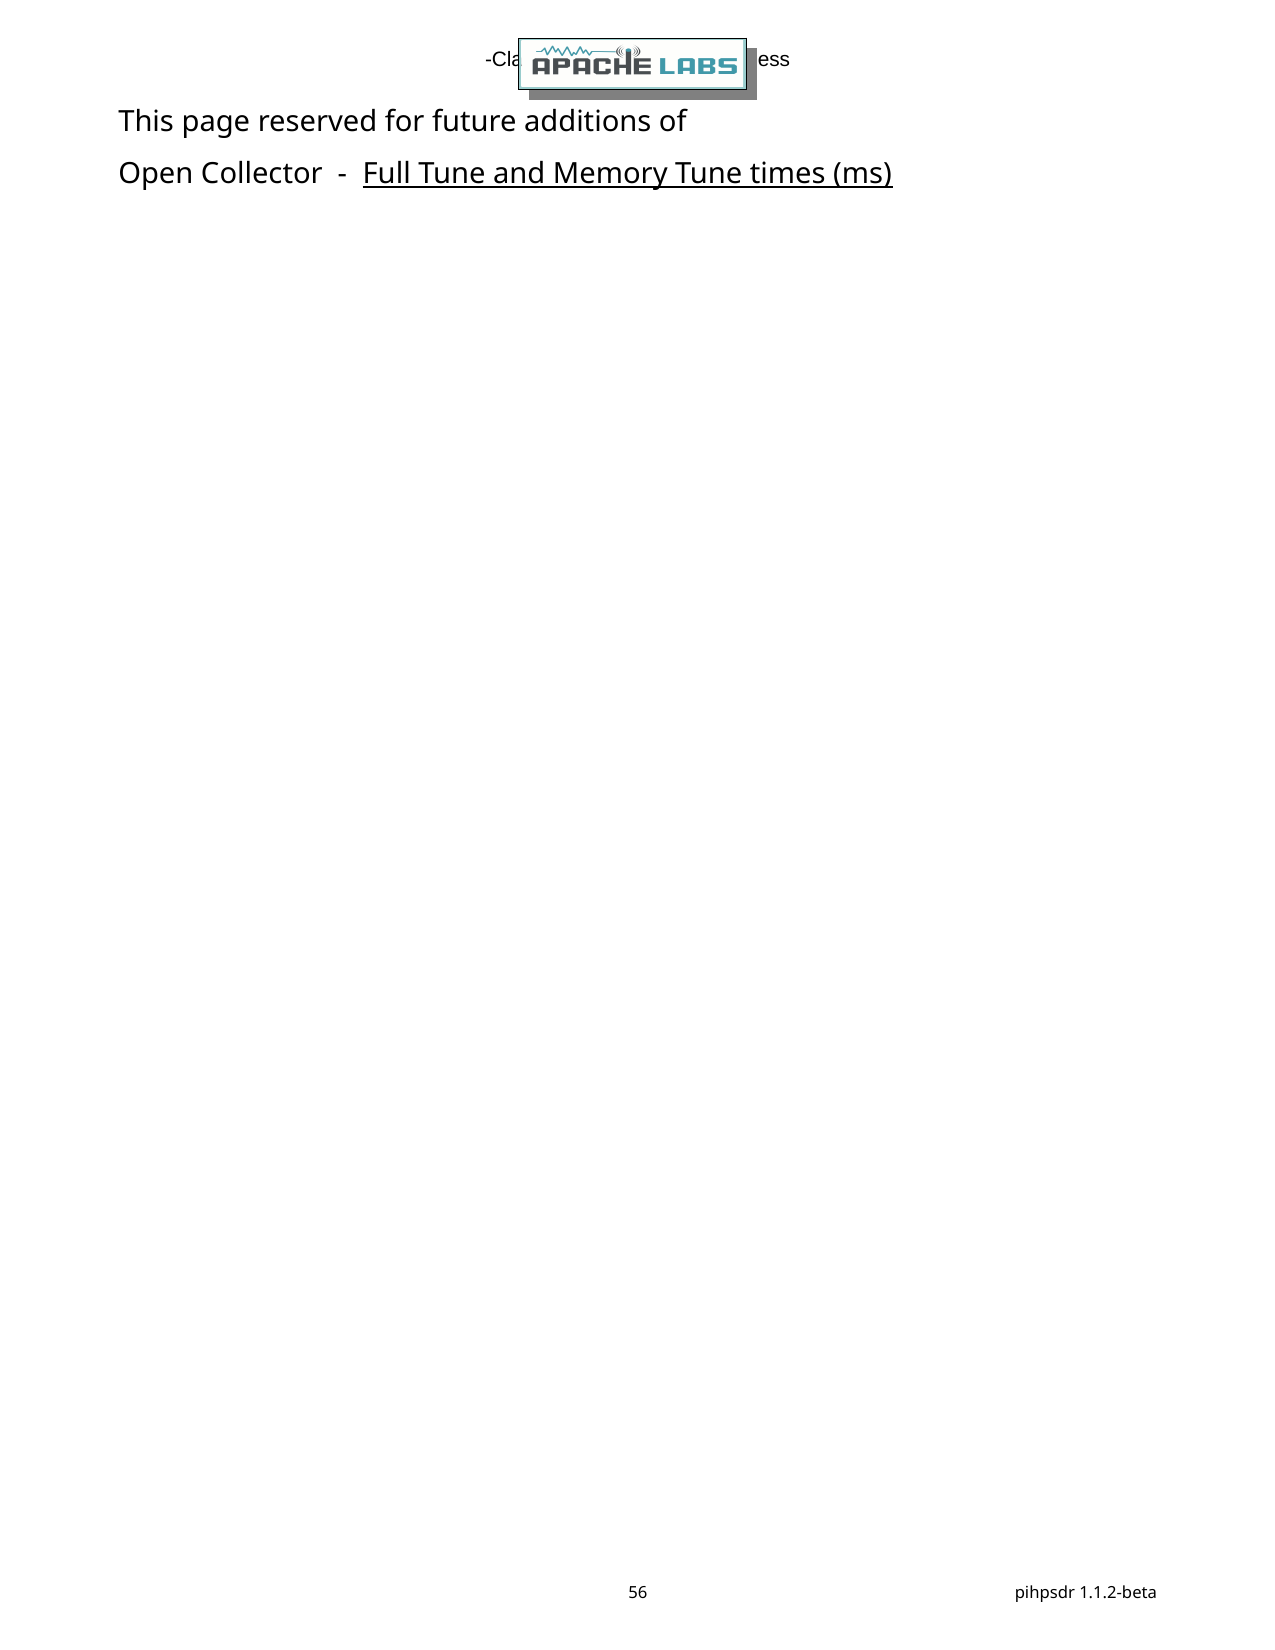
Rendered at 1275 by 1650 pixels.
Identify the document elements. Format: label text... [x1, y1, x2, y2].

picture [521, 40, 744, 87]
text This page reserved for future additions of [118, 100, 1157, 140]
text Open Collector - Full Tune and Memory Tune times (ms) [118, 153, 1157, 192]
